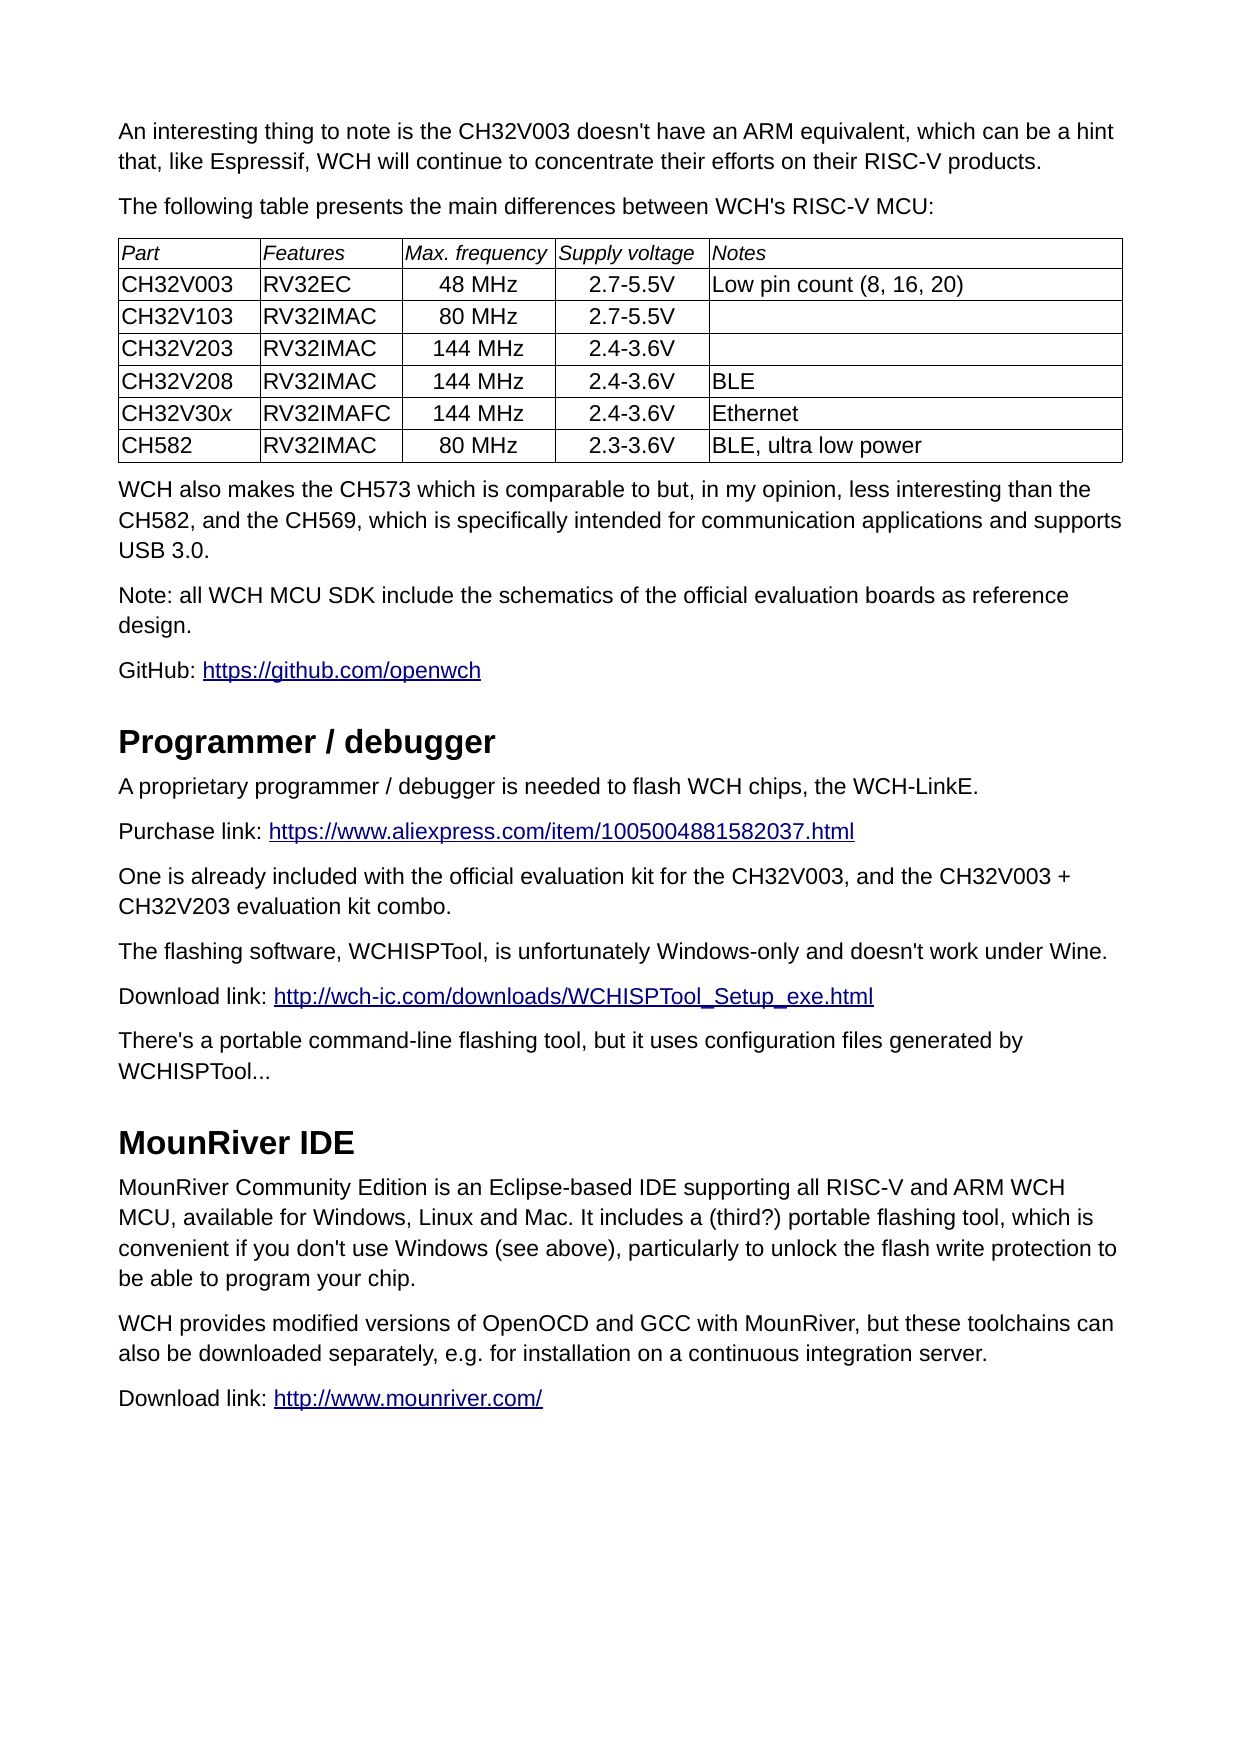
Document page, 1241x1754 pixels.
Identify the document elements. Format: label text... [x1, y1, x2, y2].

table_cell 2.4-3.6V [556, 334, 709, 365]
table_cell Ethernet [710, 398, 1122, 429]
table_cell RV32EC [261, 269, 402, 300]
table_cell RV32IMAC [261, 334, 402, 365]
table_cell Low pin count (8, 16, 20) [710, 269, 1122, 300]
table_header Max. frequency [403, 239, 555, 268]
text WCH also makes the CH573 which is comparable to but, in my opinion, less interesting than the CH582, and the CH569, which is specifically intended for communication applications and supports USB 3.0. [118, 476, 1122, 563]
table_cell [710, 334, 1122, 365]
text GitHub: https://github.com/openwch [118, 657, 1122, 683]
table_cell 2.4-3.6V [556, 398, 709, 429]
table_cell CH32V30x [119, 398, 260, 429]
text Purchase link: https://www.aliexpress.com/item/1005004881582037.html [118, 818, 1122, 844]
table_cell 2.7-5.5V [556, 269, 709, 300]
table_cell RV32IMAC [261, 366, 402, 397]
table_cell CH582 [119, 430, 260, 462]
text An interesting thing to note is the CH32V003 doesn't have an ARM equivalent, which can be a hint that, like Espressif, WCH will continue to concentrate their efforts on their RISC-V products. [118, 118, 1122, 175]
text Download link: http://wch-ic.com/downloads/WCHISPTool_Setup_exe.html [118, 983, 1122, 1009]
text The following table presents the main differences between WCH's RISC-V MCU: [118, 193, 1122, 219]
table_header Notes [710, 239, 1122, 268]
table_header Part [119, 239, 260, 268]
text A proprietary programmer / debugger is needed to flash WCH chips, the WCH-LinkE. [118, 773, 1122, 799]
text The flashing software, WCHISPTool, is unfortunately Windows-only and doesn't work under Wine. [118, 938, 1122, 964]
table_cell 80 MHz [403, 301, 555, 332]
subtitle Programmer / debugger [118, 722, 1122, 761]
table_cell BLE [710, 366, 1122, 397]
text One is already included with the official evaluation kit for the CH32V003, and the CH32V003 + CH32V203 evaluation kit combo. [118, 863, 1122, 919]
table_cell BLE, ultra low power [710, 430, 1122, 462]
table_cell CH32V103 [119, 301, 260, 332]
table_cell RV32IMAC [261, 430, 402, 462]
text Download link: http://www.mounriver.com/ [118, 1384, 1122, 1411]
table_header Features [261, 239, 402, 268]
table_cell 144 MHz [403, 366, 555, 397]
text WCH provides modified versions of OpenOCD and GCC with MounRiver, but these toolchains can also be downloaded separately, e.g. for installation on a continuous integration server. [118, 1309, 1122, 1366]
table_header Supply voltage [556, 239, 709, 268]
table_cell [710, 301, 1122, 332]
table_cell 2.7-5.5V [556, 301, 709, 332]
text There's a portable command-line flashing tool, but it uses configuration files generated by WCHISPTool... [118, 1027, 1122, 1084]
subtitle MounRiver IDE [118, 1123, 1122, 1162]
table_cell CH32V203 [119, 334, 260, 365]
table_cell CH32V208 [119, 366, 260, 397]
table_cell 2.3-3.6V [556, 430, 709, 462]
text Note: all WCH MCU SDK include the schematics of the official evaluation boards as reference design. [118, 582, 1122, 638]
text MounRiver Community Edition is an Eclipse-based IDE supporting all RISC-V and ARM WCH MCU, available for Windows, Linux and Mac. It includes a (third?) portable flashing tool, which is convenient if you don't use Windows (see above), particularly to unlock the flash write protection to be able to program your chip. [118, 1174, 1122, 1291]
table_cell 80 MHz [403, 430, 555, 462]
table_cell 48 MHz [403, 269, 555, 300]
table_cell RV32IMAC [261, 301, 402, 332]
table_cell CH32V003 [119, 269, 260, 300]
table_cell RV32IMAFC [261, 398, 402, 429]
table_cell 144 MHz [403, 334, 555, 365]
table_cell 144 MHz [403, 398, 555, 429]
table_cell 2.4-3.6V [556, 366, 709, 397]
